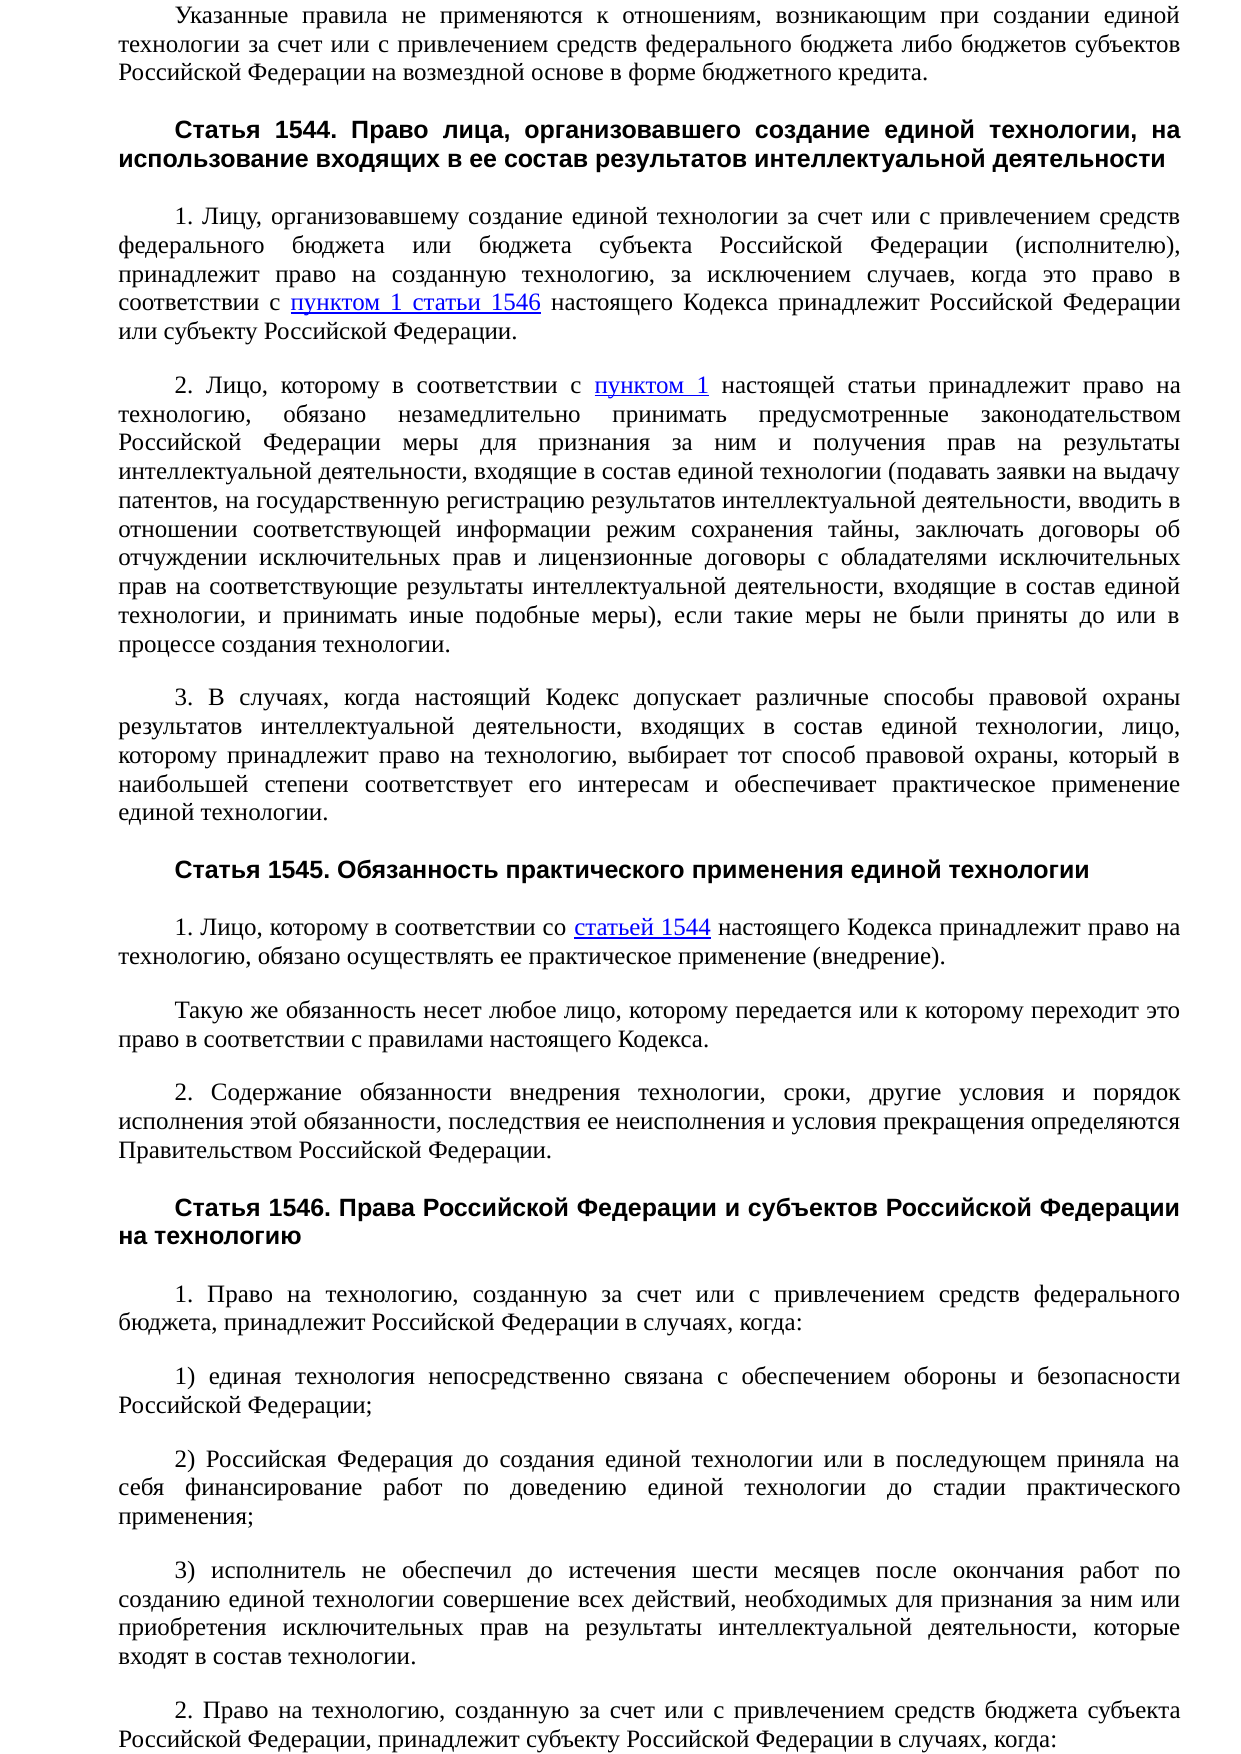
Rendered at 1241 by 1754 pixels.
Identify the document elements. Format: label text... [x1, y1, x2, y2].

text 2. Лицо, которому в соответствии с пунктом 1 настоящей статьи принадлежит право на технологию, обязано незамедлительно принимать предусмотренные законодательством Российской Федерации меры для признания за ним и получения прав на результаты интеллектуальной деятельности, входящие в состав единой технологии (подавать заявки на выдачу патентов, на государственную регистрацию результатов интеллектуальной деятельности, вводить в отношении соответствующей информации режим сохранения тайны, заключать договоры об отчуждении исключительных прав и лицензионные договоры с обладателями исключительных прав на соответствующие результаты интеллектуальной деятельности, входящие в состав единой технологии, и принимать иные подобные меры), если такие меры не были приняты до или в процессе создания технологии. [118, 370, 1181, 657]
text 1) единая технология непосредственно связана с обеспечением обороны и безопасности Российской Федерации; [118, 1361, 1181, 1419]
text Указанные правила не применяются к отношениям, возникающим при создании единой технологии за счет или с привлечением средств федерального бюджета либо бюджетов субъектов Российской Федерации на возмездной основе в форме бюджетного кредита. [118, 0, 1181, 86]
text 2. Право на технологию, созданную за счет или с привлечением средств бюджета субъекта Российской Федерации, принадлежит субъекту Российской Федерации в случаях, когда: [118, 1695, 1181, 1752]
text 2) Российская Федерация до создания единой технологии или в последующем приняла на себя финансирование работ по доведению единой технологии до стадии практического применения; [118, 1444, 1181, 1530]
title Статья 1544. Право лица, организовавшего создание единой технологии, на использование входящих в ее состав результатов интеллектуальной деятельности [118, 115, 1181, 172]
text 1. Право на технологию, созданную за счет или с привлечением средств федерального бюджета, принадлежит Российской Федерации в случаях, когда: [118, 1279, 1181, 1336]
text 3) исполнитель не обеспечил до истечения шести месяцев после окончания работ по созданию единой технологии совершение всех действий, необходимых для признания за ним или приобретения исключительных прав на результаты интеллектуальной деятельности, которые входят в состав технологии. [118, 1555, 1181, 1670]
text 1. Лицо, которому в соответствии со статьей 1544 настоящего Кодекса принадлежит право на технологию, обязано осуществлять ее практическое применение (внедрение). [118, 912, 1181, 970]
title Статья 1545. Обязанность практического применения единой технологии [118, 855, 1181, 884]
text 3. В случаях, когда настоящий Кодекс допускает различные способы правовой охраны результатов интеллектуальной деятельности, входящих в состав единой технологии, лицо, которому принадлежит право на технологию, выбирает тот способ правовой охраны, который в наибольшей степени соответствует его интересам и обеспечивает практическое применение единой технологии. [118, 682, 1181, 826]
text 2. Содержание обязанности внедрения технологии, сроки, другие условия и порядок исполнения этой обязанности, последствия ее неисполнения и условия прекращения определяются Правительством Российской Федерации. [118, 1077, 1181, 1164]
text Такую же обязанность несет любое лицо, которому передается или к которому переходит это право в соответствии с правилами настоящего Кодекса. [118, 995, 1181, 1052]
text 1. Лицу, организовавшему создание единой технологии за счет или с привлечением средств федерального бюджета или бюджета субъекта Российской Федерации (исполнителю), принадлежит право на созданную технологию, за исключением случаев, когда это право в соответствии с пунктом 1 статьи 1546 настоящего Кодекса принадлежит Российской Федерации или субъекту Российской Федерации. [118, 201, 1181, 345]
title Статья 1546. Права Российской Федерации и субъектов Российской Федерации на технологию [118, 1192, 1181, 1250]
